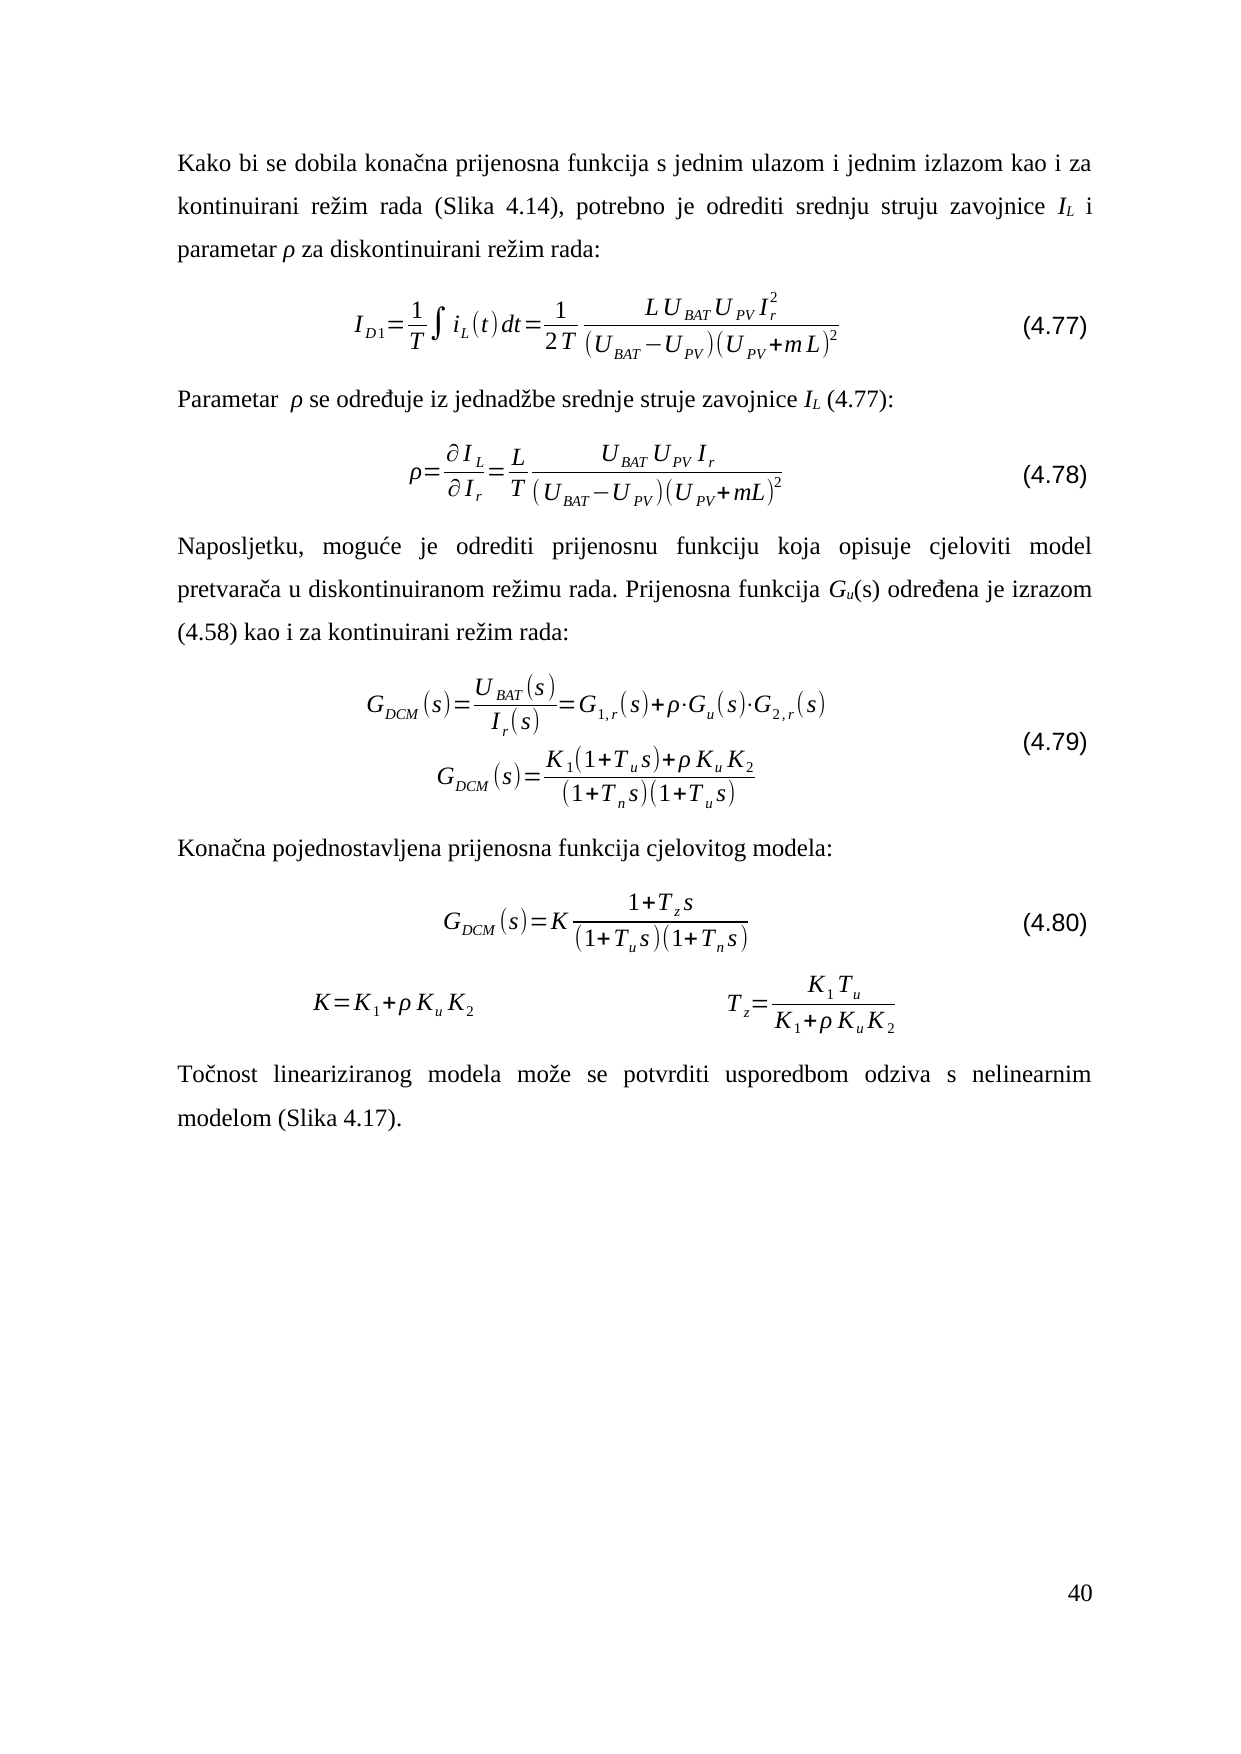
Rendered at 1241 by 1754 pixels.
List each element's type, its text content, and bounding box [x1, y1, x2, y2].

table_header [177, 433, 1015, 519]
text Naposljetku, moguće je odrediti prijenosnu funkciju koja opisuje cjeloviti model pretvarača u diskontinuiranom režimu rada. Prijenosna funkcija Gu(s) određena je izrazom (4.58) kao i za kontinuirani režim rada: [177, 531, 1093, 646]
text Točnost lineariziranog modela može se potvrditi usporedbom odziva s nelinearnim modelom (Slika 4.17). [177, 1059, 1093, 1131]
text Konačna pojednostavljena prijenosna funkcija cjelovitog modela: [177, 833, 1093, 862]
table_cell [1015, 965, 1093, 1047]
table_header [177, 283, 1015, 372]
table_header [177, 666, 1015, 822]
table_cell [177, 965, 608, 1047]
table_cell [608, 965, 1015, 1047]
table_header (4.77) [1015, 283, 1093, 372]
table_header (4.80) [1015, 883, 1093, 965]
text Kako bi se dobila konačna prijenosna funkcija s jednim ulazom i jednim izlazom kao i za kontinuirani režim rada (Slika 4.14), potrebno je odrediti srednju struju zavojnice IL i parametar ρ za diskontinuirani režim rada: [177, 148, 1093, 263]
table_header [177, 883, 1015, 965]
table_header (4.79) [1015, 666, 1093, 822]
table_header (4.78) [1015, 433, 1093, 519]
text Parametar ρ se određuje iz jednadžbe srednje struje zavojnice IL (4.77): [177, 384, 1093, 413]
